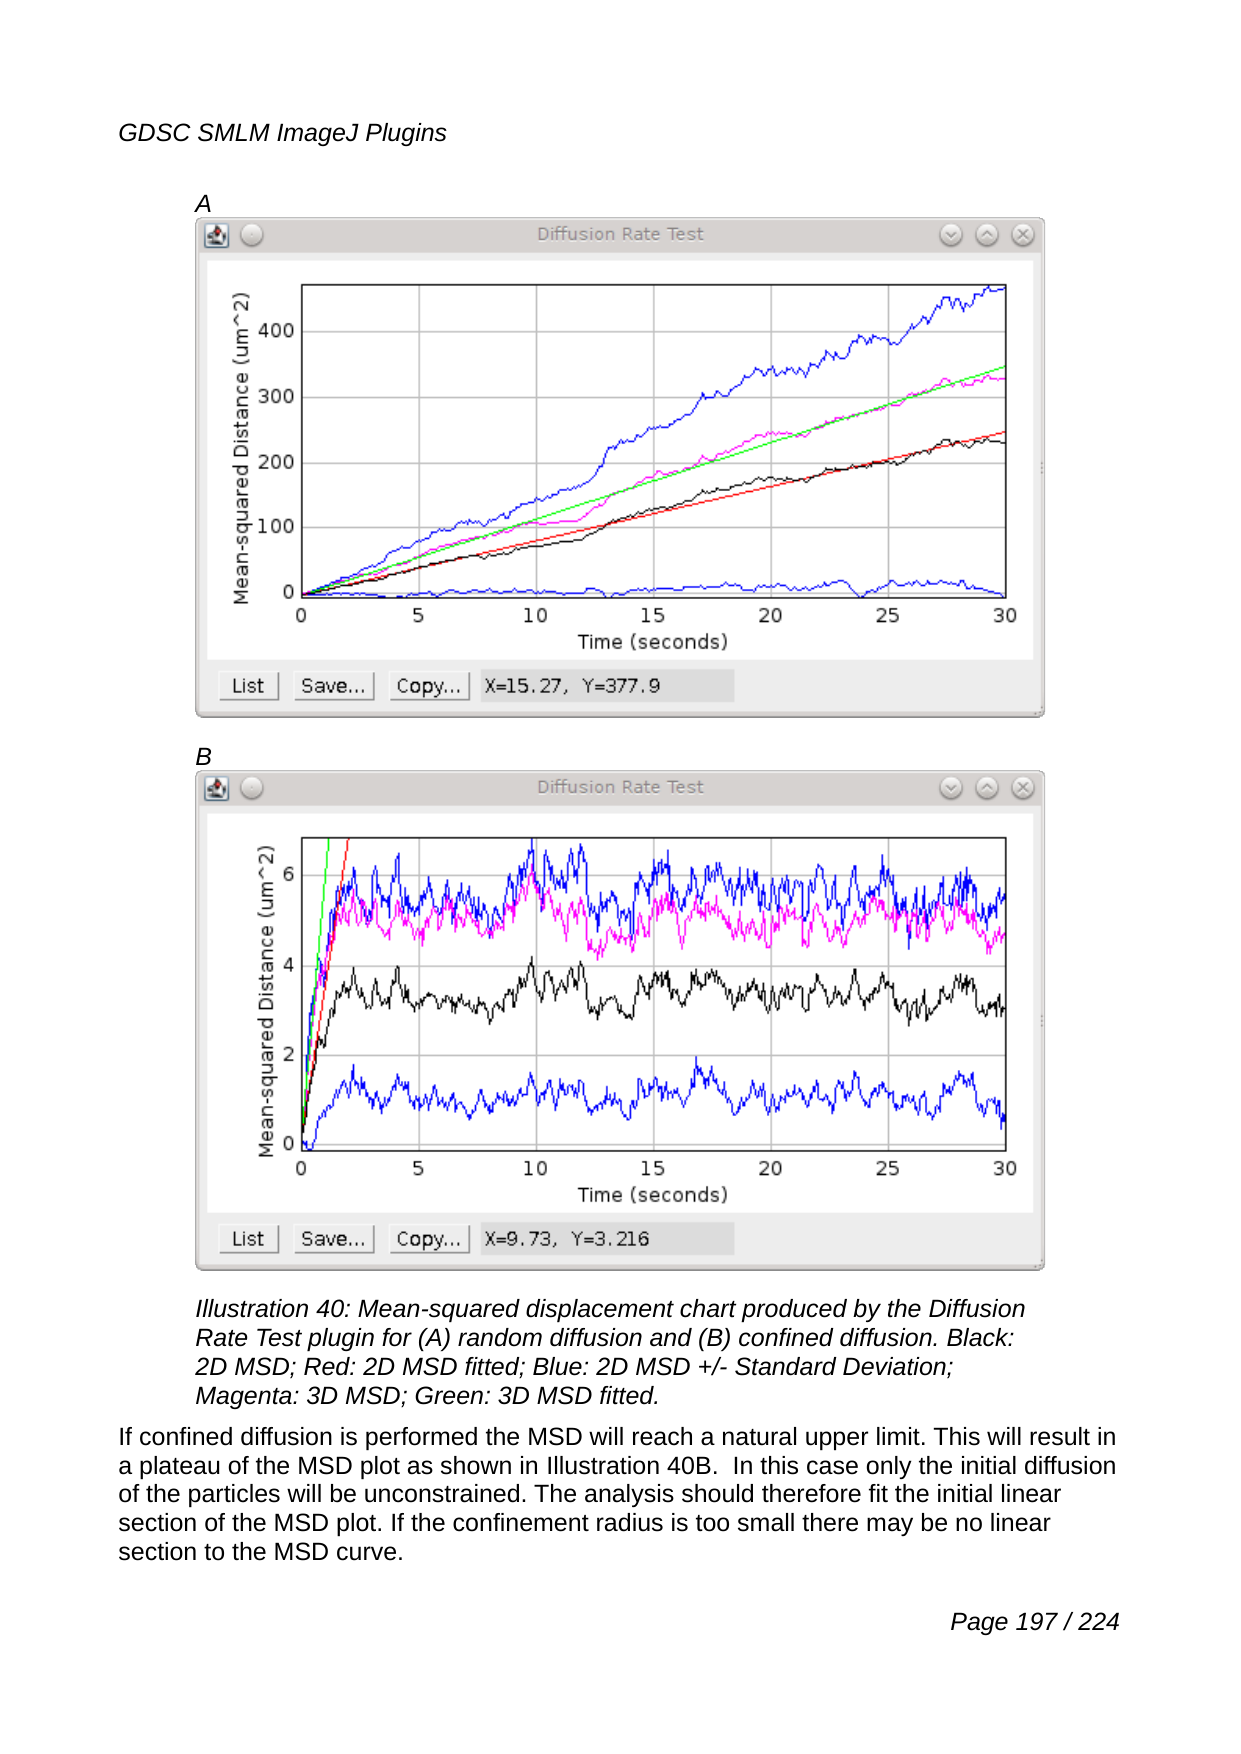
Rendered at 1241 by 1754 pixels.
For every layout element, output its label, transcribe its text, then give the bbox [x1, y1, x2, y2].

text If confined diffusion is performed the MSD will reach a natural upper limit. This will result in a plateau of the MSD plot as shown in Illustration 40B. In this case only the initial diffusion of the particles will be unconstrained. The analysis should therefore fit the initial linear section of the MSD plot. If the confinement radius is too small there may be no linear section to the MSD curve. [118, 1422, 1122, 1566]
text A [195, 189, 1045, 217]
picture [195, 770, 1045, 1271]
text B [195, 742, 1045, 770]
text Illustration 40: Mean-squared displacement chart produced by the Diffusion Rate Test plugin for (A) random diffusion and (B) confined diffusion. Black: 2D MSD; Red: 2D MSD fitted; Blue: 2D MSD +/- Standard Deviation; Magenta: 3D MSD; Green: 3D MSD fitted. [195, 1294, 1045, 1409]
picture [195, 217, 1045, 718]
